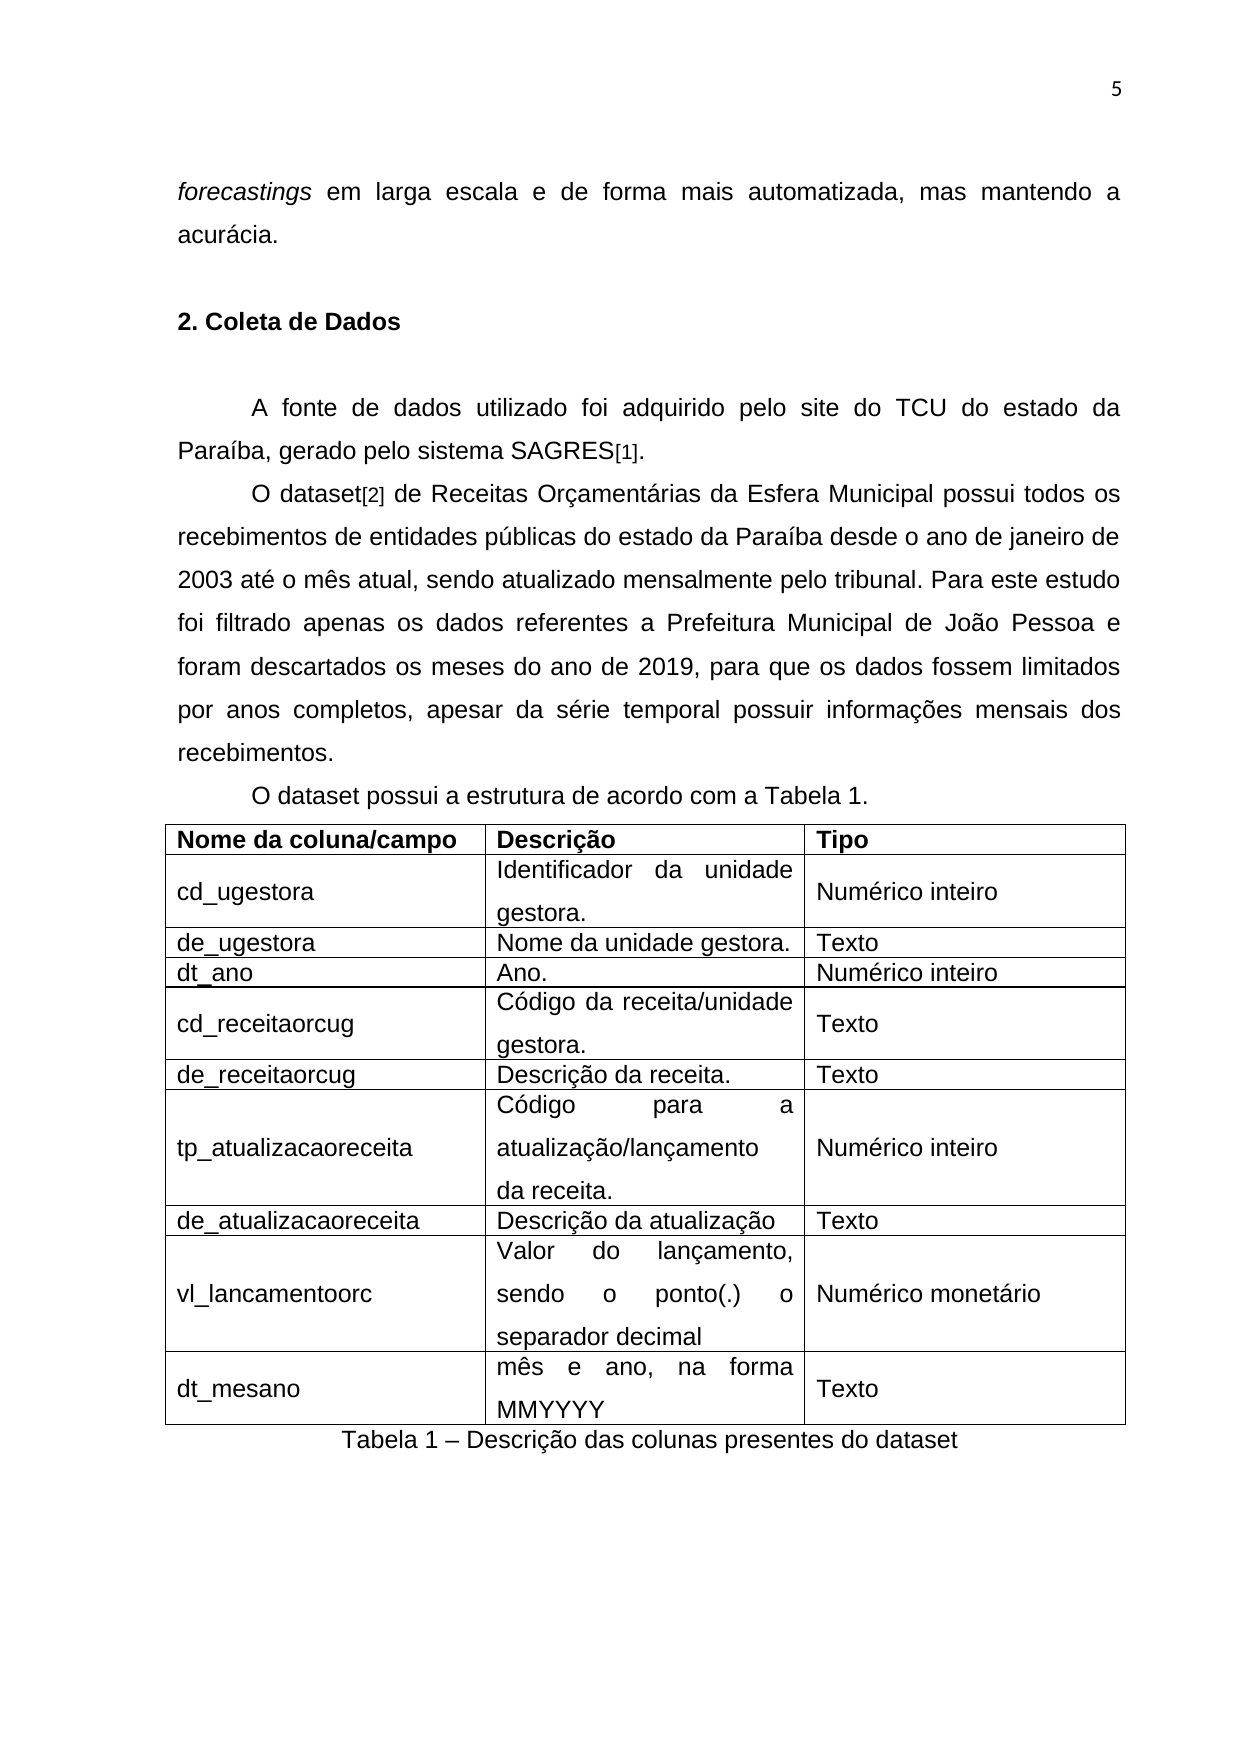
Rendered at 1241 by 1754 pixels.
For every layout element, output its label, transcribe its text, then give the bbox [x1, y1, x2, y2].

table_cell Código para a atualização/lançamento da receita. [486, 1090, 804, 1205]
table_cell Numérico inteiro [805, 1090, 1125, 1205]
table_cell dt_mesano [166, 1352, 485, 1424]
table_header Nome da coluna/campo [166, 825, 485, 854]
table_cell Texto [805, 928, 1125, 957]
table_header Descrição [486, 825, 804, 854]
table_cell de_atualizacaoreceita [166, 1206, 485, 1235]
table_cell de_receitaorcug [166, 1060, 485, 1089]
table_cell Numérico inteiro [805, 855, 1125, 927]
table_cell de_ugestora [166, 928, 485, 957]
table_cell Identificador da unidade gestora. [486, 855, 804, 927]
table_cell Nome da unidade gestora. [486, 928, 804, 957]
table_cell cd_receitaorcug [166, 988, 485, 1059]
text Tabela 1 – Descrição das colunas presentes do dataset [177, 1425, 1122, 1454]
table_cell tp_atualizacaoreceita [166, 1090, 485, 1205]
table_cell Ano. [486, 958, 804, 986]
table_cell Valor do lançamento, sendo o ponto(.) o separador decimal [486, 1236, 804, 1351]
table_cell Texto [805, 1352, 1125, 1424]
text O dataset[2] de Receitas Orçamentárias da Esfera Municipal possui todos os recebimentos de entidades públicas do estado da Paraíba desde o ano de janeiro de 2003 até o mês atual, sendo atualizado mensalmente pelo tribunal. Para este estudo foi filtrado apenas os dados referentes a Prefeitura Municipal de João Pessoa e foram descartados os meses do ano de 2019, para que os dados fossem limitados por anos completos, apesar da série temporal possuir informações mensais dos recebimentos. [177, 479, 1122, 767]
text A fonte de dados utilizado foi adquirido pelo site do TCU do estado da Paraíba, gerado pelo sistema SAGRES[1]. [177, 393, 1122, 465]
table_cell Descrição da receita. [486, 1060, 804, 1089]
subtitle 2. Coleta de Dados [177, 307, 1122, 335]
table_cell Descrição da atualização [486, 1206, 804, 1235]
table_cell Código da receita/unidade gestora. [486, 988, 804, 1059]
table_cell Texto [805, 988, 1125, 1059]
text forecastings em larga escala e de forma mais automatizada, mas mantendo a acurácia. [177, 177, 1122, 249]
table_cell mês e ano, na forma MMYYYY [486, 1352, 804, 1424]
table_cell cd_ugestora [166, 855, 485, 927]
table_cell Numérico inteiro [805, 958, 1125, 986]
table_cell dt_ano [166, 958, 485, 986]
table_cell Texto [805, 1060, 1125, 1089]
table_cell vl_lancamentoorc [166, 1236, 485, 1351]
table_cell Texto [805, 1206, 1125, 1235]
text O dataset possui a estrutura de acordo com a Tabela 1. [177, 781, 1122, 810]
table_header Tipo [805, 825, 1125, 854]
table_cell Numérico monetário [805, 1236, 1125, 1351]
